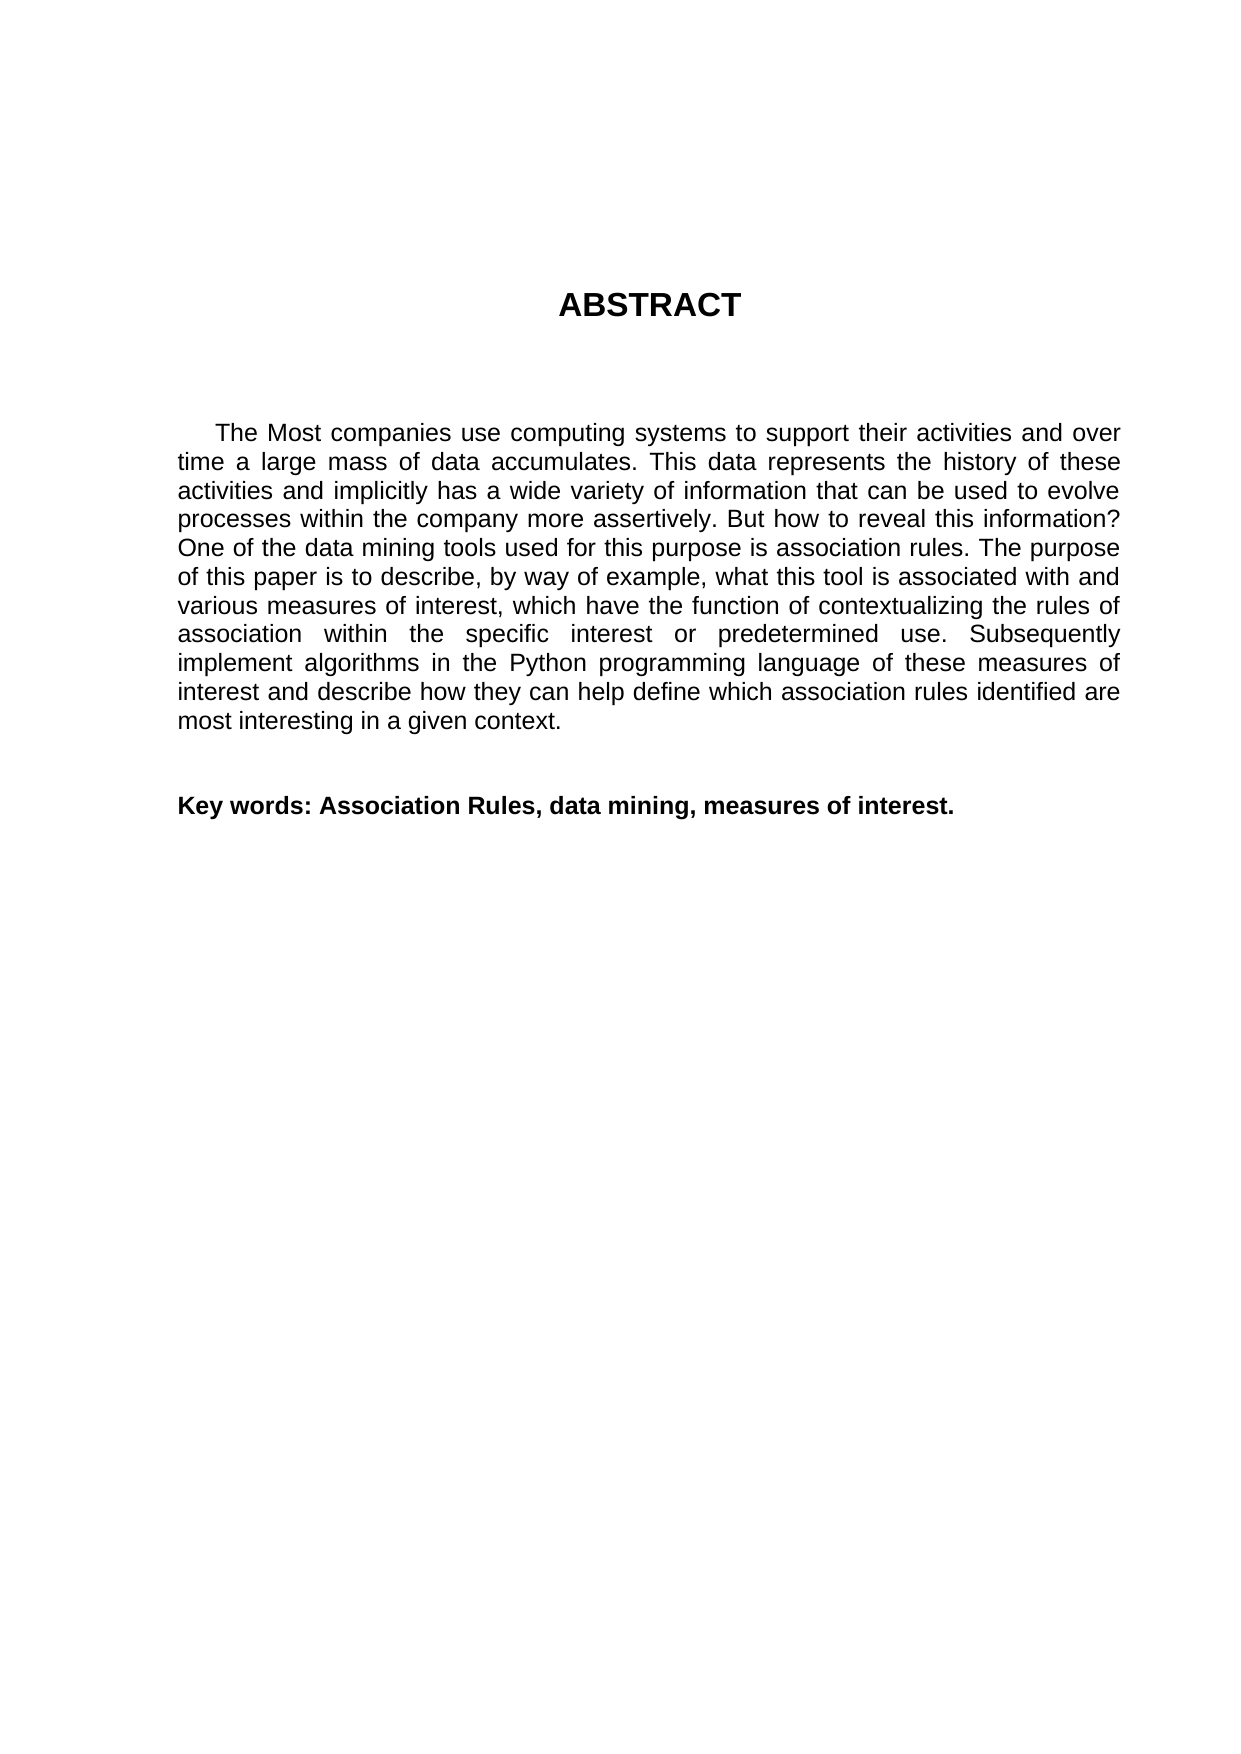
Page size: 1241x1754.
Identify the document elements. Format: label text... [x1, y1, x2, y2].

text The Most companies use computing systems to support their activities and over time a large mass of data accumulates. This data represents the history of these activities and implicitly has a wide variety of information that can be used to evolve processes within the company more assertively. But how to reveal this information? One of the data mining tools used for this purpose is association rules. The purpose of this paper is to describe, by way of example, what this tool is associated with and various measures of interest, which have the function of contextualizing the rules of association within the specific interest or predetermined use. Subsequently implement algorithms in the Python programming language of these measures of interest and describe how they can help define which association rules identified are most interesting in a given context. [177, 418, 1122, 734]
text Key words: Association Rules, data mining, measures of interest. [177, 791, 1122, 819]
text ABSTRACT [177, 286, 1122, 324]
